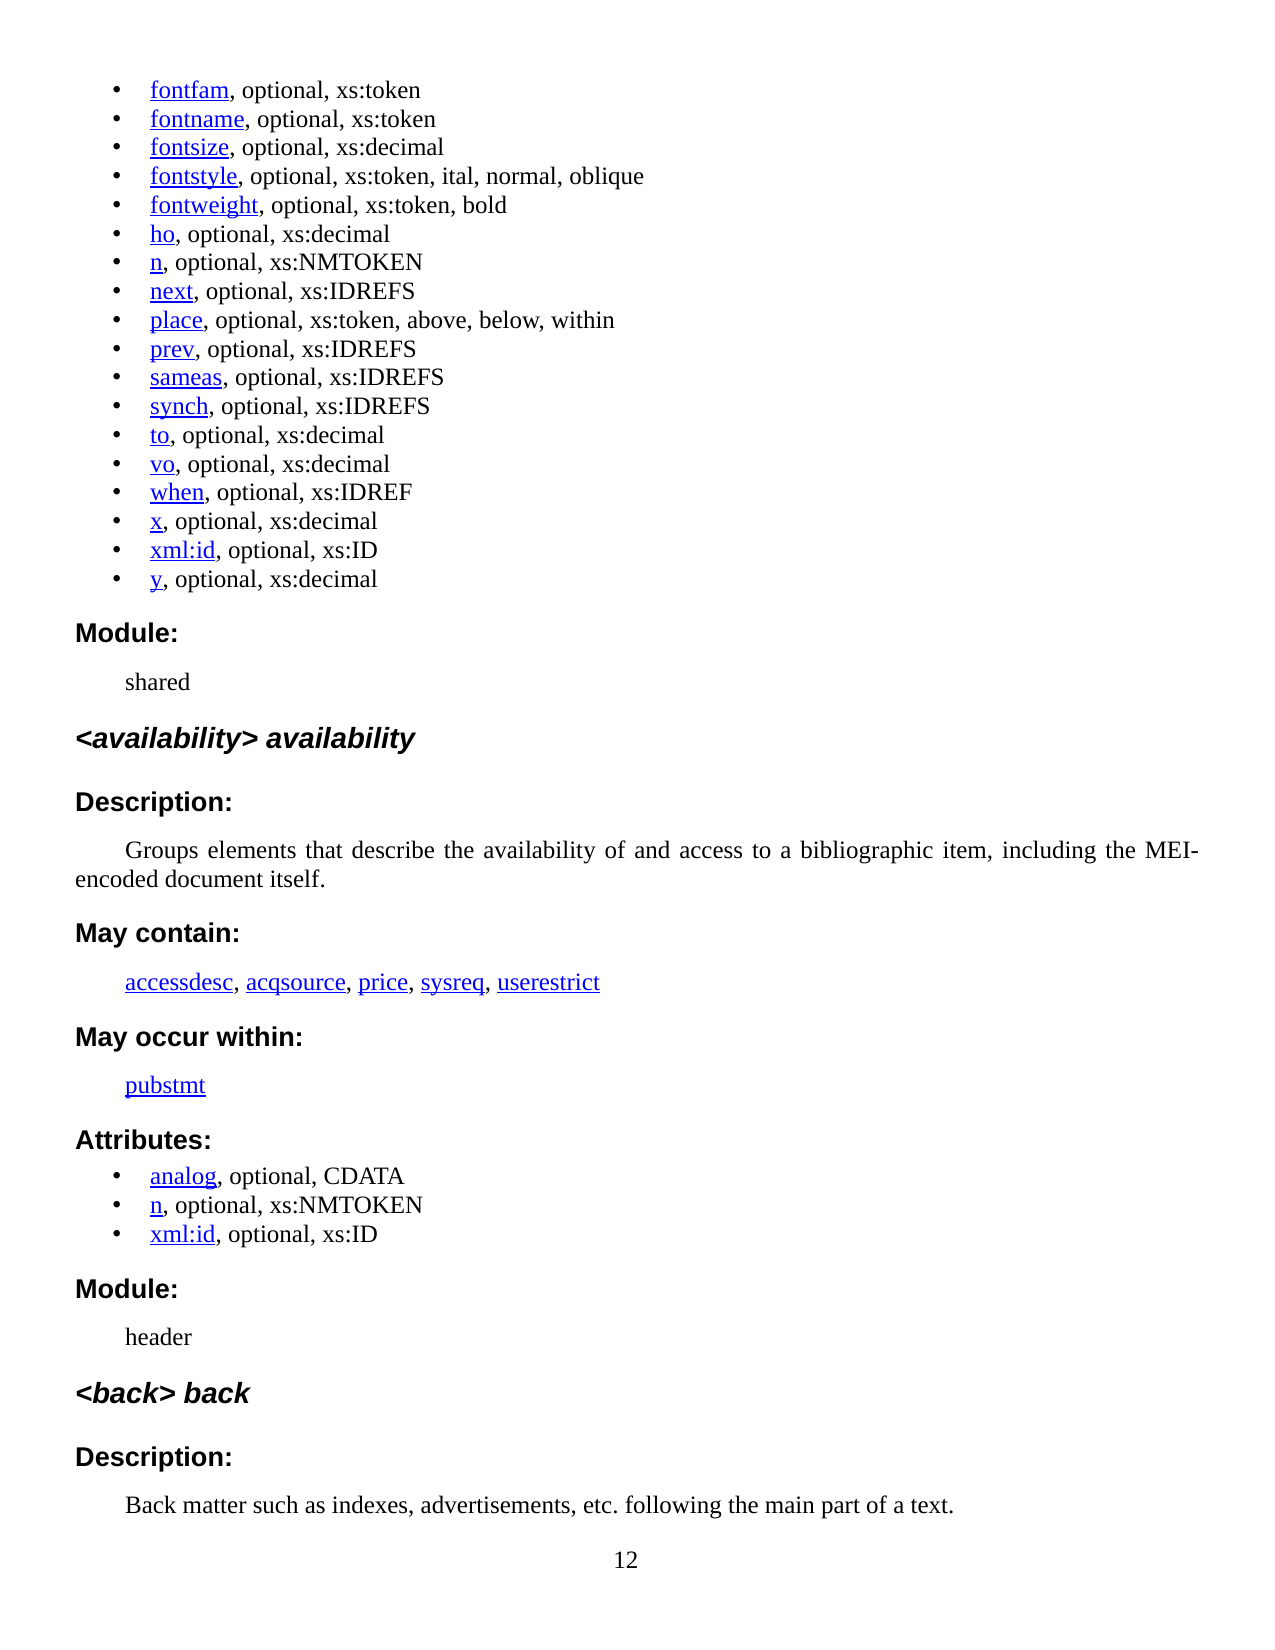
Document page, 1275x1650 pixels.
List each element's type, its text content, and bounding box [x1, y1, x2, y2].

list x, optional, xs:decimal [112, 506, 1200, 535]
list fontstyle, optional, xs:token, ital, normal, oblique [112, 161, 1200, 190]
list fontweight, optional, xs:token, bold [112, 190, 1200, 219]
subtitle Attributes: [75, 1124, 1200, 1155]
list fontsize, optional, xs:decimal [112, 132, 1200, 161]
list fontfam, optional, xs:token [112, 75, 1200, 104]
subtitle Module: [75, 617, 1200, 649]
text shared [75, 667, 1200, 696]
list synch, optional, xs:IDREFS [112, 391, 1200, 420]
list xml:id, optional, xs:ID [112, 1219, 1200, 1248]
list fontname, optional, xs:token [112, 104, 1200, 132]
list analog, optional, CDATA [112, 1161, 1200, 1190]
list n, optional, xs:NMTOKEN [112, 247, 1200, 276]
list to, optional, xs:decimal [112, 420, 1200, 449]
list y, optional, xs:decimal [112, 564, 1200, 592]
list prev, optional, xs:IDREFS [112, 334, 1200, 362]
subtitle <availability> availability [75, 721, 1200, 754]
subtitle Description: [75, 786, 1200, 817]
list place, optional, xs:token, above, below, within [112, 305, 1200, 334]
text Groups elements that describe the availability of and access to a bibliographic item, including the MEI-encoded document itself. [75, 835, 1200, 892]
text pubstmt [75, 1070, 1200, 1099]
subtitle <back> back [75, 1376, 1200, 1409]
list vo, optional, xs:decimal [112, 449, 1200, 477]
list when, optional, xs:IDREF [112, 477, 1200, 506]
text header [75, 1322, 1200, 1351]
subtitle May contain: [75, 917, 1200, 949]
text accessdesc, acqsource, price, sysreq, userestrict [75, 967, 1200, 996]
subtitle Module: [75, 1273, 1200, 1304]
text Back matter such as indexes, advertisements, etc. following the main part of a text. [75, 1490, 1200, 1519]
list sameas, optional, xs:IDREFS [112, 362, 1200, 391]
list xml:id, optional, xs:ID [112, 535, 1200, 564]
list ho, optional, xs:decimal [112, 219, 1200, 247]
list n, optional, xs:NMTOKEN [112, 1190, 1200, 1219]
list next, optional, xs:IDREFS [112, 276, 1200, 305]
subtitle Description: [75, 1441, 1200, 1472]
subtitle May occur within: [75, 1021, 1200, 1052]
